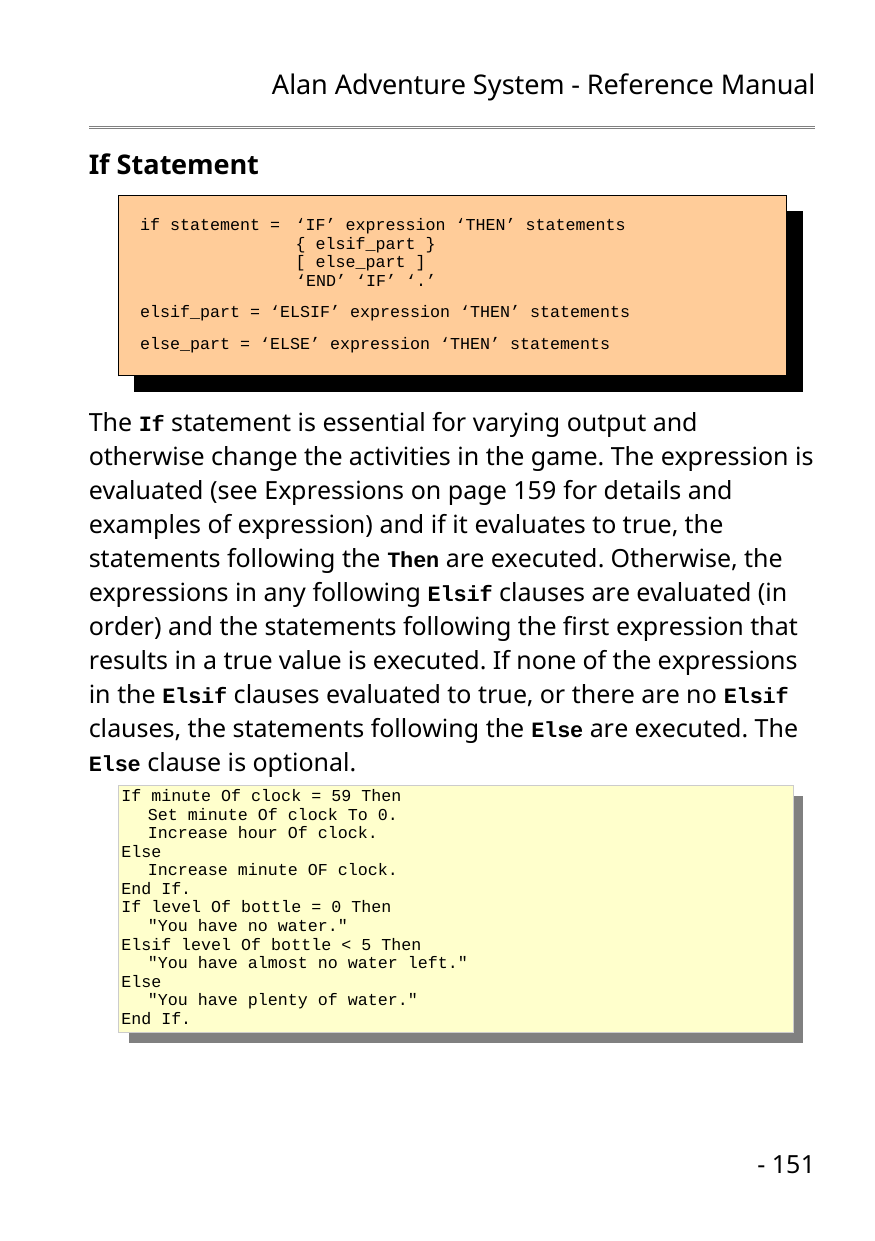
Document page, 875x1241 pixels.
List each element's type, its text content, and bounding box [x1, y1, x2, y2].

text else_part = ‘ELSE’ expression ‘THEN’ statements [119, 314, 786, 375]
subtitle If Statement [88, 146, 815, 182]
text if statement = ‘IF’ expression ‘THEN’ statements { elsif_part } [ else_part ] ‘END’ ‘IF’ ‘.’ [119, 196, 786, 282]
text If minute Of clock = 59 Then Set minute Of clock To 0. Increase hour Of clock. Else Increase minute OF clock. End If. [119, 786, 793, 896]
text elsif_part = ‘ELSIF’ expression ‘THEN’ statements [119, 282, 786, 314]
text If level Of bottle = 0 Then "You have no water." Elsif level Of bottle < 5 Then "You have almost no water left." Else "You have plenty of water." End If. [119, 896, 793, 1032]
text The If statement is essential for varying output and otherwise change the activities in the game. The expression is evaluated (see Expressions on page 124 for details and examples of expression) and if it evaluates to true, the statements following the Then are executed. Otherwise, the expres­sions in any following Elsif clauses are evaluated (in order) and the state­ments following the first expression that results in a true value is executed. If none of the expressions in the Elsif clauses evaluated to true, or there are no Elsif clauses, the statements following the Else are executed. The Else clause is optional. [88, 405, 815, 779]
